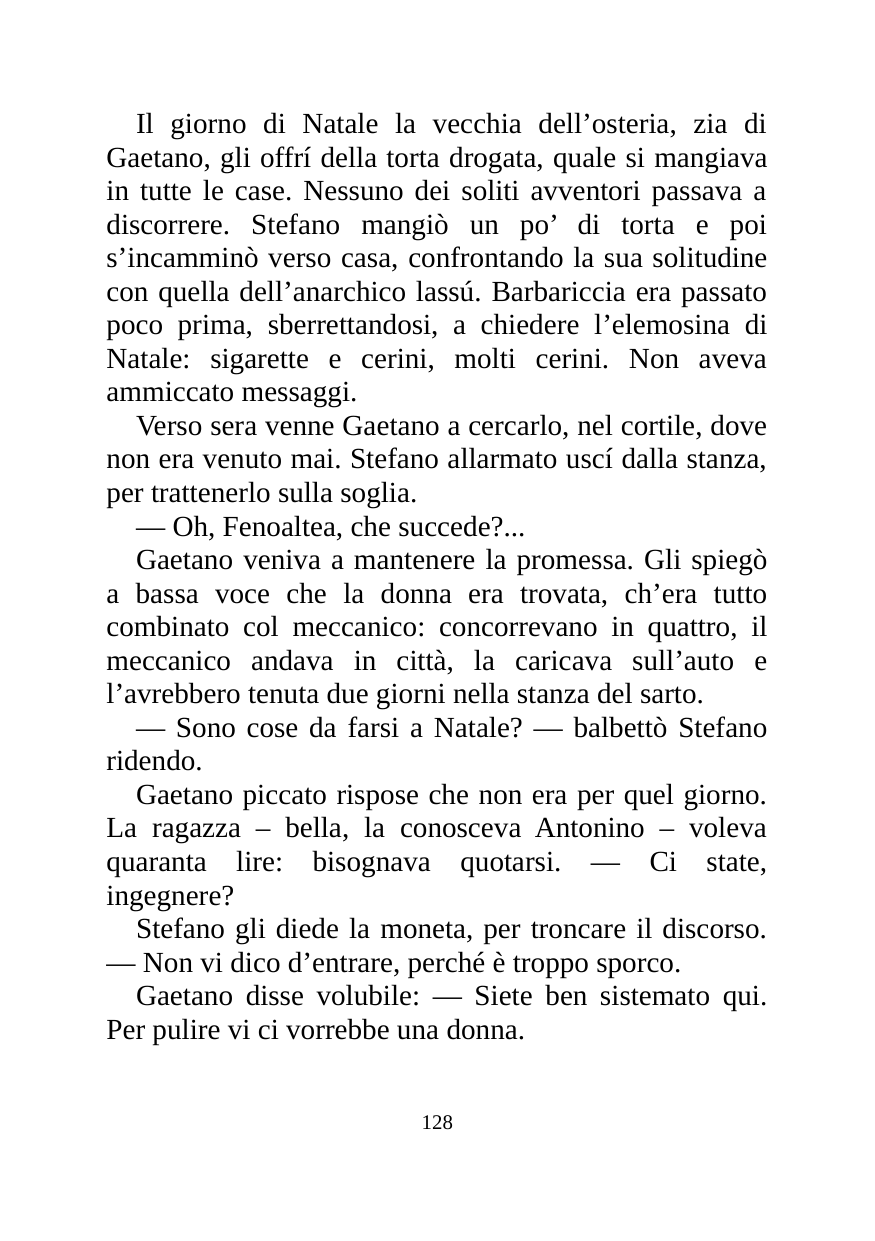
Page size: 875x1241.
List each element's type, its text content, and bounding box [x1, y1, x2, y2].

text Gaetano disse volubile: — Siete ben sistemato qui. Per pulire vi ci vorrebbe una donna. [106, 978, 768, 1045]
text — Oh, Fenoaltea, che succede?... [106, 509, 768, 542]
text Gaetano piccato rispose che non era per quel giorno. La ragazza – bella, la conosceva Antonino – voleva quaranta lire: bisognava quotarsi. — Ci state, ingegnere? [106, 777, 768, 911]
text — Sono cose da farsi a Natale? — balbettò Stefano ridendo. [106, 710, 768, 777]
text Il giorno di Natale la vecchia dell’osteria, zia di Gaetano, gli offrí della torta drogata, quale si mangiava in tutte le case. Nessuno dei soliti avventori passava a discorrere. Stefano mangiò un po’ di torta e poi s’incamminò verso casa, confrontando la sua solitudine con quella dell’anarchico lassú. Barbariccia era passato poco prima, sberrettandosi, a chiedere l’elemosina di Natale: sigarette e cerini, molti cerini. Non aveva ammiccato messaggi. [106, 106, 768, 408]
text Stefano gli diede la moneta, per troncare il discorso. — Non vi dico d’entrare, perché è troppo sporco. [106, 911, 768, 978]
text Verso sera venne Gaetano a cercarlo, nel cortile, dove non era venuto mai. Stefano allarmato uscí dalla stanza, per trattenerlo sulla soglia. [106, 408, 768, 509]
text Gaetano veniva a mantenere la promessa. Gli spiegò a bassa voce che la donna era trovata, ch’era tutto combinato col meccanico: concorrevano in quattro, il meccanico andava in città, la caricava sull’auto e l’avrebbero tenuta due giorni nella stanza del sarto. [106, 542, 768, 710]
